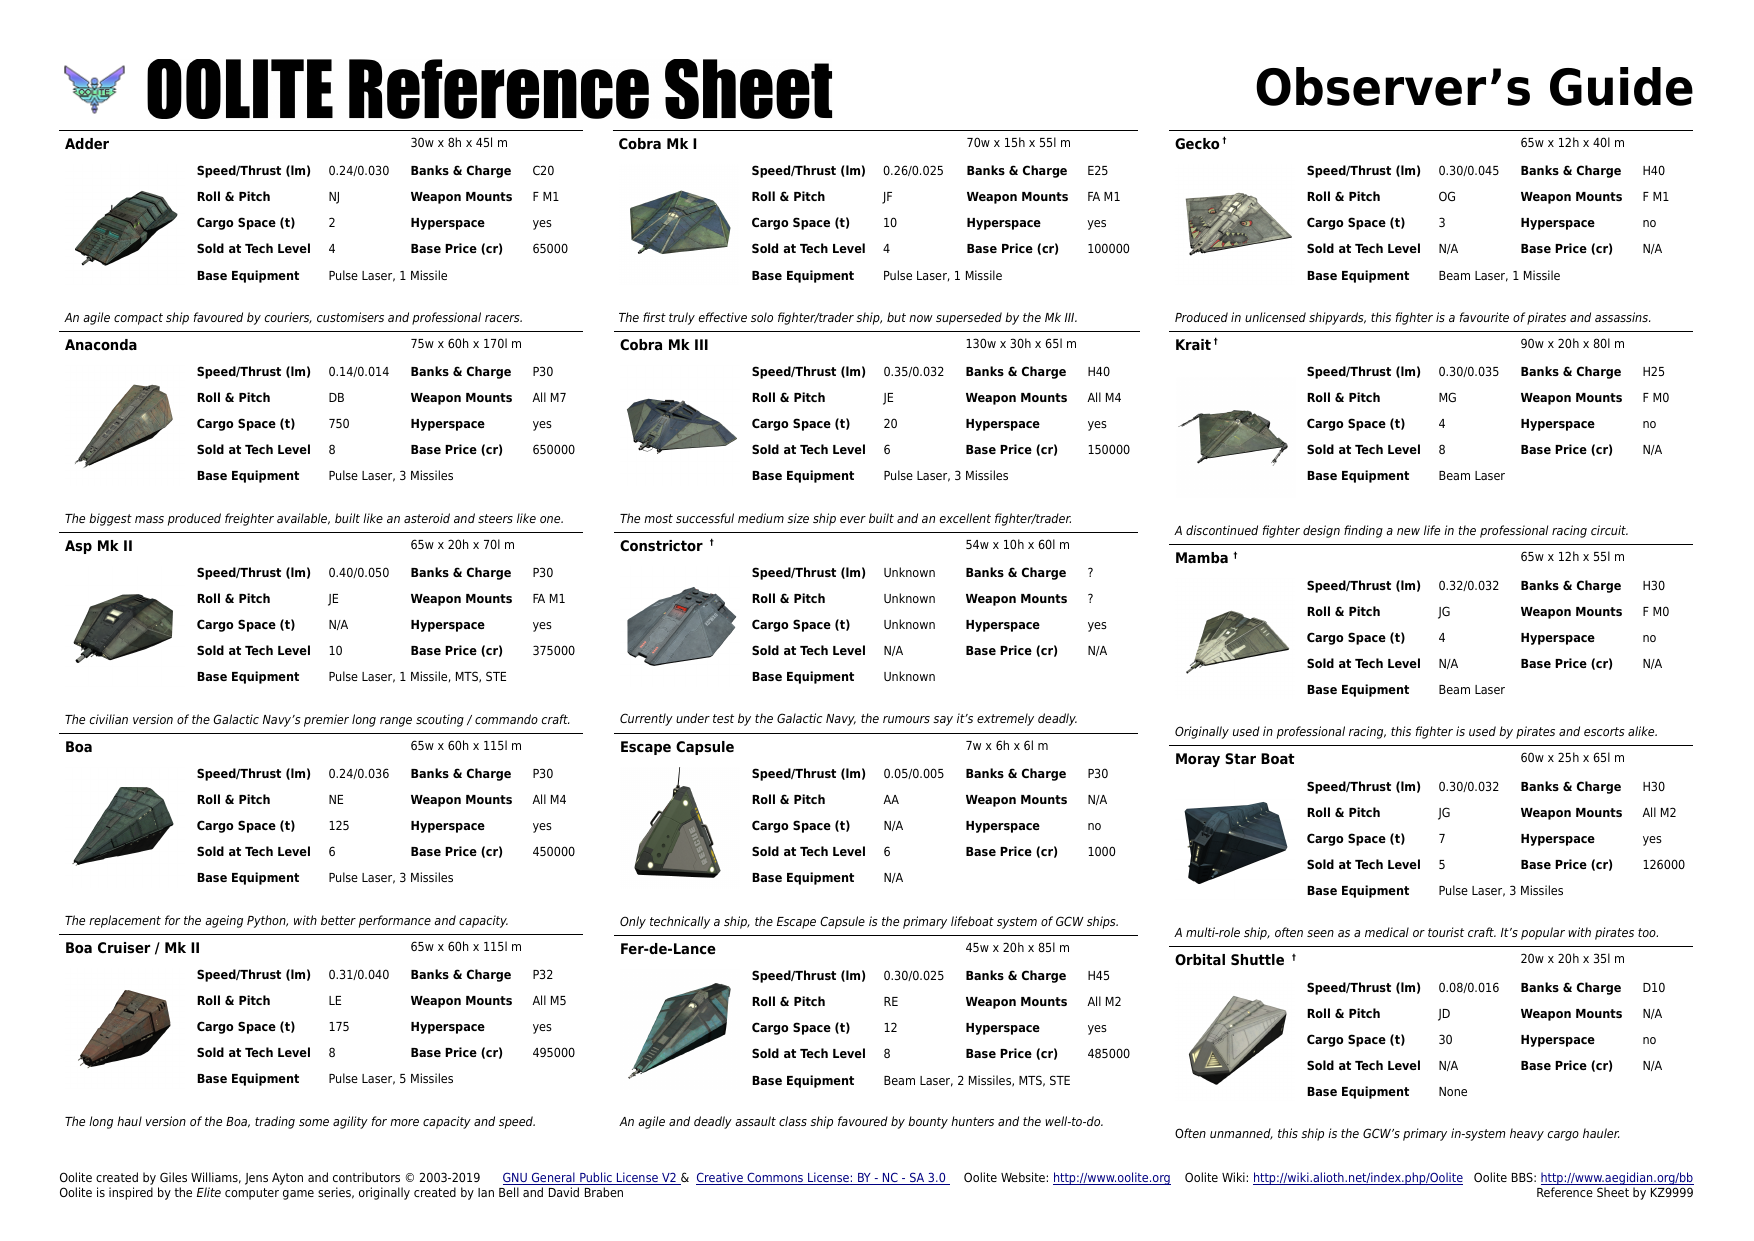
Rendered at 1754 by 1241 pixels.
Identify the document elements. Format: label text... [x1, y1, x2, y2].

table_cell 0.14/0.014 [323, 359, 404, 385]
table_cell Hyperspace [960, 1016, 1081, 1042]
table_cell Roll & Pitch [191, 385, 322, 411]
table_header 70w x 15h x 55l m [961, 131, 1138, 158]
table_cell Unknown [878, 560, 959, 586]
table_cell Base Price (cr) [961, 237, 1081, 263]
table_header Asp Mk II [59, 533, 404, 560]
table_cell Pulse Laser, 1 Missile, MTS, STE [323, 665, 583, 707]
table_cell [59, 963, 191, 1088]
table_cell yes [1081, 211, 1138, 237]
table_cell F M0 [1636, 599, 1693, 625]
table_cell Sold at Tech Level [1301, 237, 1432, 263]
table_cell P32 [526, 963, 583, 988]
table_cell A discontinued fighter design finding a new life in the professional racing circuit. [1169, 518, 1693, 544]
table_cell H25 [1636, 359, 1693, 385]
table_cell Hyperspace [1515, 211, 1636, 237]
table_cell Speed/Thrust (lm) [1301, 975, 1432, 1001]
table_cell OG [1433, 185, 1514, 211]
picture [64, 767, 186, 888]
table_cell Sold at Tech Level [1301, 651, 1432, 677]
table_cell 0.30/0.032 [1433, 774, 1514, 800]
table_cell Pulse Laser, 3 Missiles [323, 464, 583, 506]
picture [619, 365, 740, 486]
table_cell Cargo Space (t) [191, 411, 322, 437]
table_cell Banks & Charge [1515, 573, 1636, 599]
table_cell [1169, 975, 1301, 1121]
table_cell N/A [1433, 651, 1514, 677]
table_cell Base Equipment [1301, 263, 1432, 305]
table_cell NE [323, 788, 404, 813]
table_cell 8 [323, 438, 404, 463]
table_cell Speed/Thrust (lm) [746, 560, 877, 586]
table_cell 450000 [526, 840, 583, 866]
table_header 130w x 30h x 65l m [960, 332, 1140, 359]
table_cell Roll & Pitch [1301, 800, 1432, 826]
table_cell Speed/Thrust (lm) [191, 359, 322, 385]
table_cell Weapon Mounts [405, 788, 526, 813]
table_cell [59, 285, 191, 305]
table_cell Speed/Thrust (lm) [746, 761, 877, 787]
table_cell Banks & Charge [1515, 975, 1636, 1001]
picture [619, 566, 740, 687]
table_cell Cargo Space (t) [1301, 826, 1432, 852]
table_cell Speed/Thrust (lm) [1301, 774, 1432, 800]
table_cell Cargo Space (t) [746, 211, 877, 237]
table_cell 0.30/0.035 [1433, 359, 1514, 385]
table_cell Weapon Mounts [1515, 1001, 1636, 1027]
table_cell Base Price (cr) [405, 438, 526, 463]
table_header 60w x 25h x 65l m [1515, 746, 1693, 774]
table_cell yes [526, 814, 583, 839]
table_cell 0.32/0.032 [1433, 573, 1514, 599]
table_header 45w x 20h x 85l m [960, 936, 1138, 963]
table_cell Unknown [878, 586, 959, 612]
picture [619, 969, 740, 1090]
table_cell Roll & Pitch [746, 385, 877, 411]
table_cell 375000 [526, 639, 583, 664]
table_cell LE [323, 989, 404, 1014]
table_cell Beam Laser [1433, 464, 1693, 518]
table_cell The biggest mass produced freighter available, built like an asteroid and steers like one. [59, 506, 583, 532]
table_cell Currently under test by the Galactic Navy, the rumours say it’s extremely deadly. [614, 707, 1138, 733]
table_cell The civilian version of the Galactic Navy’s premier long range scouting / commando craft. [59, 707, 583, 733]
table_header Orbital Shuttle † [1169, 947, 1514, 975]
table_cell yes [526, 613, 583, 638]
table_cell 4 [1433, 411, 1514, 437]
table_cell All M2 [1636, 800, 1693, 826]
table_cell Hyperspace [1515, 411, 1636, 437]
table_cell 20 [878, 411, 959, 437]
table_cell Weapon Mounts [1515, 599, 1636, 625]
table_cell [613, 159, 746, 284]
table_cell None [1433, 1079, 1693, 1121]
table_cell P30 [1081, 761, 1138, 787]
table_cell Base Price (cr) [1515, 651, 1636, 677]
table_cell Sold at Tech Level [1301, 852, 1432, 878]
table_cell Weapon Mounts [405, 185, 526, 211]
table_cell Sold at Tech Level [746, 639, 877, 664]
table_cell Base Price (cr) [405, 840, 526, 866]
table_cell Base Price (cr) [960, 1042, 1081, 1068]
table_cell JE [323, 586, 404, 612]
table_cell Base Equipment [191, 1067, 322, 1109]
table_cell Cargo Space (t) [191, 814, 322, 839]
table_cell Base Price (cr) [960, 438, 1081, 463]
table_cell [1169, 573, 1301, 578]
table_cell Banks & Charge [960, 359, 1081, 385]
table_header Boa [59, 734, 404, 761]
table_cell Weapon Mounts [405, 385, 526, 411]
table_cell AA [878, 787, 959, 813]
table_cell Roll & Pitch [746, 787, 877, 813]
table_cell Unknown [878, 613, 959, 638]
table_cell no [1636, 625, 1693, 651]
table_cell Base Equipment [191, 665, 322, 707]
picture [619, 164, 740, 285]
table_header 65w x 20h x 70l m [405, 533, 583, 560]
table_cell N/A [878, 639, 959, 664]
table_cell Sold at Tech Level [1301, 438, 1432, 463]
table_cell JF [877, 185, 961, 211]
table_cell N/A [1636, 237, 1693, 263]
table_cell 5 [1433, 852, 1514, 878]
picture [1174, 164, 1295, 285]
table_cell Base Equipment [191, 263, 322, 305]
table_cell 175 [323, 1015, 404, 1041]
picture [619, 767, 740, 889]
table_cell Hyperspace [405, 411, 526, 437]
table_cell yes [526, 411, 583, 437]
table_cell 0.05/0.005 [878, 761, 959, 787]
table_cell Sold at Tech Level [191, 237, 322, 263]
table_cell Hyperspace [405, 1015, 526, 1041]
table_cell Hyperspace [961, 211, 1081, 237]
picture [64, 164, 186, 285]
table_cell All M5 [526, 989, 583, 1014]
table_cell Base Equipment [191, 464, 322, 506]
table_cell no [1636, 411, 1693, 437]
table_cell Base Equipment [1301, 1079, 1432, 1121]
table_cell Beam Laser [1433, 677, 1693, 719]
table_cell [1169, 774, 1301, 779]
table_cell Banks & Charge [1515, 159, 1636, 184]
table_cell Banks & Charge [960, 560, 1081, 586]
table_cell 4 [1433, 625, 1514, 651]
table_cell 10 [877, 211, 961, 237]
table_cell [614, 359, 746, 506]
table_header Adder [59, 131, 404, 158]
picture [64, 566, 186, 687]
picture [1176, 377, 1297, 498]
table_header Cobra Mk I [613, 131, 961, 158]
table_cell Cargo Space (t) [1301, 211, 1432, 237]
table_cell 6 [878, 438, 959, 463]
table_cell 8 [878, 1042, 959, 1068]
table_cell 485000 [1081, 1042, 1138, 1068]
table_cell JE [878, 385, 959, 411]
table_header 65w x 12h x 40l m [1515, 131, 1693, 158]
table_cell Pulse Laser, 1 Missile [877, 263, 1138, 305]
table_cell Banks & Charge [1515, 359, 1636, 385]
table_cell E25 [1081, 159, 1138, 184]
table_cell Weapon Mounts [961, 185, 1081, 211]
table_header Mamba † [1169, 545, 1514, 573]
table_cell C20 [526, 159, 583, 184]
table_cell Roll & Pitch [746, 586, 877, 612]
table_cell [614, 560, 746, 707]
table_header 7w x 6h x 6l m [960, 734, 1138, 761]
table_cell Roll & Pitch [191, 586, 322, 612]
table_header 65w x 60h x 115l m [405, 734, 583, 761]
table_cell Sold at Tech Level [191, 840, 322, 866]
table_header 75w x 60h x 170l m [405, 332, 583, 359]
table_cell Base Price (cr) [405, 1041, 526, 1067]
table_cell Sold at Tech Level [191, 639, 322, 664]
table_cell Speed/Thrust (lm) [191, 963, 322, 988]
table_cell 0.30/0.045 [1433, 159, 1514, 184]
table_cell All M4 [1081, 385, 1140, 411]
table_cell Originally used in professional racing, this fighter is used by pirates and escorts alike. [1169, 719, 1693, 745]
table_cell Cargo Space (t) [191, 1015, 322, 1041]
table_cell Banks & Charge [405, 359, 526, 385]
table_cell N/A [878, 813, 959, 839]
table_cell N/A [1433, 1053, 1514, 1079]
table_cell Weapon Mounts [405, 989, 526, 1014]
table_cell Base Price (cr) [1515, 852, 1636, 878]
table_header Escape Capsule [614, 734, 959, 761]
table_cell Cargo Space (t) [1301, 1027, 1432, 1053]
table_header Krait † [1169, 332, 1514, 359]
table_cell D10 [1636, 975, 1693, 1001]
table_cell Cargo Space (t) [191, 211, 322, 237]
table_cell Roll & Pitch [191, 788, 322, 813]
table_cell RE [878, 990, 959, 1016]
table_cell 4 [323, 237, 404, 263]
table_cell 0.31/0.040 [323, 963, 404, 988]
table_cell Roll & Pitch [191, 185, 322, 211]
table_cell H40 [1636, 159, 1693, 184]
table_cell Banks & Charge [405, 560, 526, 586]
table_cell [613, 285, 746, 305]
table_cell Speed/Thrust (lm) [746, 159, 877, 184]
table_cell Produced in unlicensed shipyards, this fighter is a favourite of pirates and assassins. [1169, 305, 1693, 331]
table_cell FA M1 [1081, 185, 1138, 211]
table_cell N/A [1636, 1053, 1693, 1079]
table_cell All M7 [526, 385, 583, 411]
table_cell Roll & Pitch [746, 185, 877, 211]
table_cell Weapon Mounts [960, 990, 1081, 1016]
table_cell Unknown [878, 665, 1138, 707]
table_cell Speed/Thrust (lm) [746, 964, 877, 989]
table_cell yes [1081, 411, 1140, 437]
table_cell 2 [323, 211, 404, 237]
table_cell H30 [1636, 774, 1693, 800]
table_cell 8 [1433, 438, 1514, 463]
table_cell Base Price (cr) [405, 639, 526, 664]
table_cell [59, 159, 191, 284]
table_cell Base Equipment [746, 865, 877, 909]
table_cell Sold at Tech Level [746, 1042, 877, 1068]
table_cell Pulse Laser, 5 Missiles [323, 1067, 583, 1109]
table_header Cobra Mk III [614, 332, 959, 359]
table_cell Base Equipment [1301, 878, 1432, 920]
table_cell 1000 [1081, 839, 1138, 865]
table_cell Weapon Mounts [1515, 185, 1636, 211]
table_cell Cargo Space (t) [746, 813, 877, 839]
table_cell Pulse Laser, 3 Missiles [878, 464, 1140, 506]
table_cell Base Equipment [191, 866, 322, 908]
table_cell [614, 761, 746, 909]
table_header 65w x 60h x 115l m [405, 935, 583, 962]
table_cell Weapon Mounts [960, 385, 1081, 411]
table_cell yes [1081, 1016, 1138, 1042]
table_cell Often unmanned, this ship is the GCW’s primary in-system heavy cargo hauler. [1169, 1121, 1693, 1147]
table_cell Base Price (cr) [960, 639, 1081, 664]
table_cell Cargo Space (t) [1301, 625, 1432, 651]
table_cell N/A [1636, 438, 1693, 463]
table_cell N/A [1636, 651, 1693, 677]
picture [1174, 578, 1295, 699]
table_cell Cargo Space (t) [1301, 411, 1432, 437]
table_cell Banks & Charge [405, 963, 526, 988]
table_cell H40 [1081, 359, 1140, 385]
table_cell P30 [526, 761, 583, 787]
table_cell 100000 [1081, 237, 1138, 263]
table_cell 495000 [526, 1041, 583, 1067]
table_cell Weapon Mounts [405, 586, 526, 612]
table_cell Base Price (cr) [1515, 1053, 1636, 1079]
table_cell N/A [1433, 237, 1514, 263]
table_cell All M2 [1081, 990, 1138, 1016]
table_cell N/A [323, 613, 404, 638]
table_cell 0.08/0.016 [1433, 975, 1514, 1001]
table_cell Base Equipment [746, 1068, 877, 1109]
table_cell Hyperspace [1515, 1027, 1636, 1053]
table_cell JD [1433, 1001, 1514, 1027]
table_cell Hyperspace [405, 211, 526, 237]
table_cell Speed/Thrust (lm) [191, 560, 322, 586]
table_cell 125 [323, 814, 404, 839]
table_cell An agile and deadly assault class ship favoured by bounty hunters and the well-to-do. [614, 1110, 1138, 1136]
table_cell Hyperspace [405, 814, 526, 839]
table_cell Hyperspace [960, 813, 1081, 839]
table_cell Weapon Mounts [960, 586, 1081, 612]
table_cell 0.24/0.036 [323, 761, 404, 787]
table_cell yes [1636, 826, 1693, 852]
table_cell [59, 761, 191, 887]
table_cell JG [1433, 599, 1514, 625]
table_cell ? [1081, 560, 1138, 586]
table_cell Hyperspace [405, 613, 526, 638]
table_cell FA M1 [526, 586, 583, 612]
table_cell Pulse Laser, 1 Missile [323, 263, 583, 305]
table_cell The first truly effective solo fighter/trader ship, but now superseded by the Mk III. [613, 305, 1138, 331]
table_cell Speed/Thrust (lm) [1301, 573, 1432, 599]
table_header Anaconda [59, 332, 404, 359]
table_cell 30 [1433, 1027, 1514, 1053]
table_cell Sold at Tech Level [1301, 1053, 1432, 1079]
table_cell H45 [1081, 964, 1138, 989]
table_cell 6 [323, 840, 404, 866]
table_cell 6 [878, 839, 959, 865]
table_cell Banks & Charge [1515, 774, 1636, 800]
table_header Gecko † [1169, 131, 1514, 158]
table_cell Hyperspace [1515, 826, 1636, 852]
table_cell 0.35/0.032 [878, 359, 959, 385]
picture [1174, 980, 1295, 1101]
table_cell 4 [877, 237, 961, 263]
table_cell Roll & Pitch [1301, 599, 1432, 625]
table_cell Roll & Pitch [191, 989, 322, 1014]
table_cell no [1081, 813, 1138, 839]
table_cell 0.26/0.025 [877, 159, 961, 184]
table_cell All M4 [526, 788, 583, 813]
table_cell N/A [1636, 1001, 1693, 1027]
table_cell Roll & Pitch [1301, 185, 1432, 211]
table_cell Roll & Pitch [1301, 385, 1432, 411]
table_cell 0.40/0.050 [323, 560, 404, 586]
table_cell [1169, 579, 1301, 719]
table_cell P30 [526, 359, 583, 385]
table_cell no [1636, 211, 1693, 237]
table_header 90w x 20h x 80l m [1515, 332, 1693, 359]
table_cell Pulse Laser, 3 Missiles [323, 866, 583, 908]
table_cell no [1636, 1027, 1693, 1053]
table_cell Sold at Tech Level [746, 237, 877, 263]
table_cell Speed/Thrust (lm) [1301, 159, 1432, 184]
table_cell Cargo Space (t) [746, 613, 877, 638]
table_cell 150000 [1081, 438, 1140, 463]
table_cell The replacement for the ageing Python, with better performance and capacity. [59, 908, 583, 934]
table_cell N/A [1081, 787, 1138, 813]
table_cell An agile compact ship favoured by couriers, customisers and professional racers. [59, 305, 583, 331]
table_cell [1169, 780, 1301, 920]
table_cell yes [526, 211, 583, 237]
table_cell A multi-role ship, often seen as a medical or tourist craft. It’s popular with pirates too. [1169, 920, 1693, 946]
table_cell Roll & Pitch [1301, 1001, 1432, 1027]
table_cell Beam Laser, 2 Missiles, MTS, STE [878, 1068, 1138, 1109]
table_cell [1169, 159, 1301, 284]
picture [61, 56, 128, 122]
table_header Fer-de-Lance [614, 936, 959, 963]
table_cell yes [1081, 613, 1138, 638]
table_cell Base Equipment [746, 464, 877, 506]
table_cell F M1 [526, 185, 583, 211]
table_cell Roll & Pitch [746, 990, 877, 1016]
table_cell 10 [323, 639, 404, 664]
table_cell H30 [1636, 573, 1693, 599]
table_cell 65000 [526, 237, 583, 263]
table_cell Cargo Space (t) [746, 411, 877, 437]
table_cell Base Equipment [1301, 677, 1432, 719]
table_cell Speed/Thrust (lm) [746, 359, 877, 385]
table_cell Cargo Space (t) [191, 613, 322, 638]
picture [64, 968, 186, 1089]
table_cell Banks & Charge [961, 159, 1081, 184]
table_cell 126000 [1636, 852, 1693, 878]
table_header 54w x 10h x 60l m [960, 533, 1138, 560]
table_cell 750 [323, 411, 404, 437]
table_cell yes [526, 1015, 583, 1041]
table_header Moray Star Boat [1169, 746, 1514, 774]
table_cell 650000 [526, 438, 583, 463]
table_cell Only technically a ship, the Escape Capsule is the primary lifeboat system of GCW ships. [614, 909, 1138, 935]
table_header 20w x 20h x 35l m [1515, 947, 1693, 975]
table_cell Speed/Thrust (lm) [1301, 359, 1432, 385]
table_header 30w x 8h x 45l m [405, 131, 583, 158]
table_cell N/A [878, 865, 1138, 909]
table_cell Speed/Thrust (lm) [191, 761, 322, 787]
picture [64, 365, 186, 486]
table_cell Base Price (cr) [1515, 237, 1636, 263]
table_cell Banks & Charge [960, 964, 1081, 989]
table_cell NJ [323, 185, 404, 211]
table_cell [1169, 285, 1301, 305]
table_cell DB [323, 385, 404, 411]
table_cell [59, 888, 191, 908]
table_header Boa Cruiser / Mk II [59, 935, 404, 962]
table_cell Weapon Mounts [1515, 385, 1636, 411]
table_cell [59, 359, 191, 506]
table_header 65w x 12h x 55l m [1515, 545, 1693, 573]
table_cell MG [1433, 385, 1514, 411]
table_cell Hyperspace [960, 613, 1081, 638]
table_cell [59, 1089, 191, 1109]
table_cell 3 [1433, 211, 1514, 237]
table_cell Base Equipment [746, 665, 877, 707]
table_cell Hyperspace [1515, 625, 1636, 651]
table_cell The long haul version of the Boa, trading some agility for more capacity and speed. [59, 1109, 583, 1135]
table_cell ? [1081, 586, 1138, 612]
table_cell Weapon Mounts [960, 787, 1081, 813]
table_cell Base Price (cr) [960, 839, 1081, 865]
table_cell Cargo Space (t) [746, 1016, 877, 1042]
table_cell Base Equipment [746, 263, 877, 305]
table_cell Speed/Thrust (lm) [191, 159, 322, 184]
table_cell Base Price (cr) [1515, 438, 1636, 463]
table_cell The most successful medium size ship ever built and an excellent fighter/trader. [614, 506, 1140, 532]
table_cell Banks & Charge [405, 159, 526, 184]
table_cell Hyperspace [960, 411, 1081, 437]
table_cell [614, 964, 746, 1109]
table_cell Sold at Tech Level [191, 438, 322, 463]
picture [1174, 779, 1295, 900]
table_header Constrictor † [614, 533, 959, 560]
table_cell Pulse Laser, 3 Missiles [1433, 878, 1693, 920]
table_cell 7 [1433, 826, 1514, 852]
picture [147, 59, 833, 119]
table_cell Beam Laser, 1 Missile [1433, 263, 1693, 305]
table_cell 8 [323, 1041, 404, 1067]
table_cell F M1 [1636, 185, 1693, 211]
table_cell P30 [526, 560, 583, 586]
table_cell Sold at Tech Level [746, 438, 877, 463]
table_cell 0.30/0.025 [878, 964, 959, 989]
table_cell Banks & Charge [960, 761, 1081, 787]
table_cell Sold at Tech Level [746, 839, 877, 865]
table_cell Base Equipment [1301, 464, 1432, 518]
table_cell Banks & Charge [405, 761, 526, 787]
table_cell Base Price (cr) [405, 237, 526, 263]
table_cell F M0 [1636, 385, 1693, 411]
table_cell N/A [1081, 639, 1138, 664]
table_cell [59, 560, 191, 707]
table_cell 0.24/0.030 [323, 159, 404, 184]
table_cell JG [1433, 800, 1514, 826]
table_cell 12 [878, 1016, 959, 1042]
table_cell Sold at Tech Level [191, 1041, 322, 1067]
table_cell Weapon Mounts [1515, 800, 1636, 826]
table_cell [1169, 359, 1301, 518]
